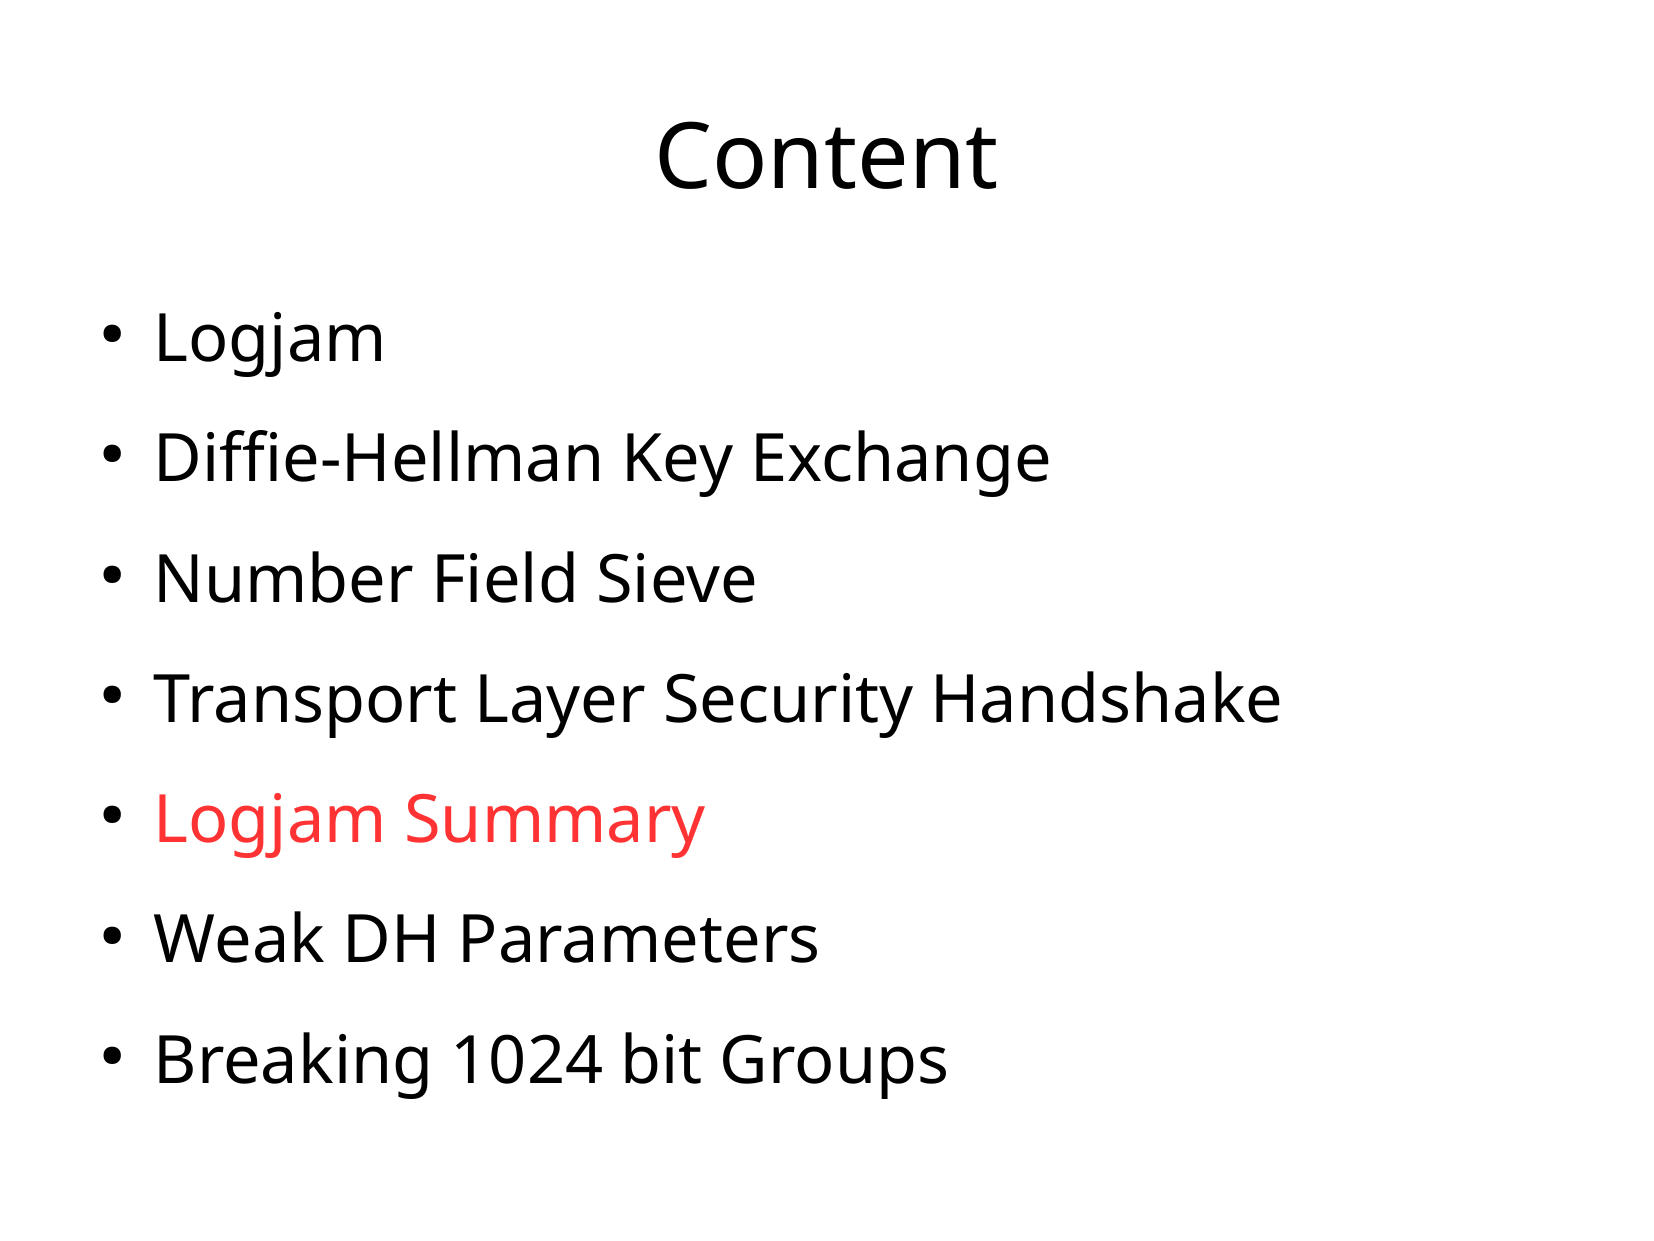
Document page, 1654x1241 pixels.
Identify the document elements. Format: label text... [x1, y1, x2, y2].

list Logjam Diffie-Hellman Key Exchange Number Field Sieve Transport Layer Security Handshake Logjam Summary Weak DH Parameters Breaking 1024 bit Groups [82, 290, 1571, 1109]
title Content [82, 49, 1571, 257]
